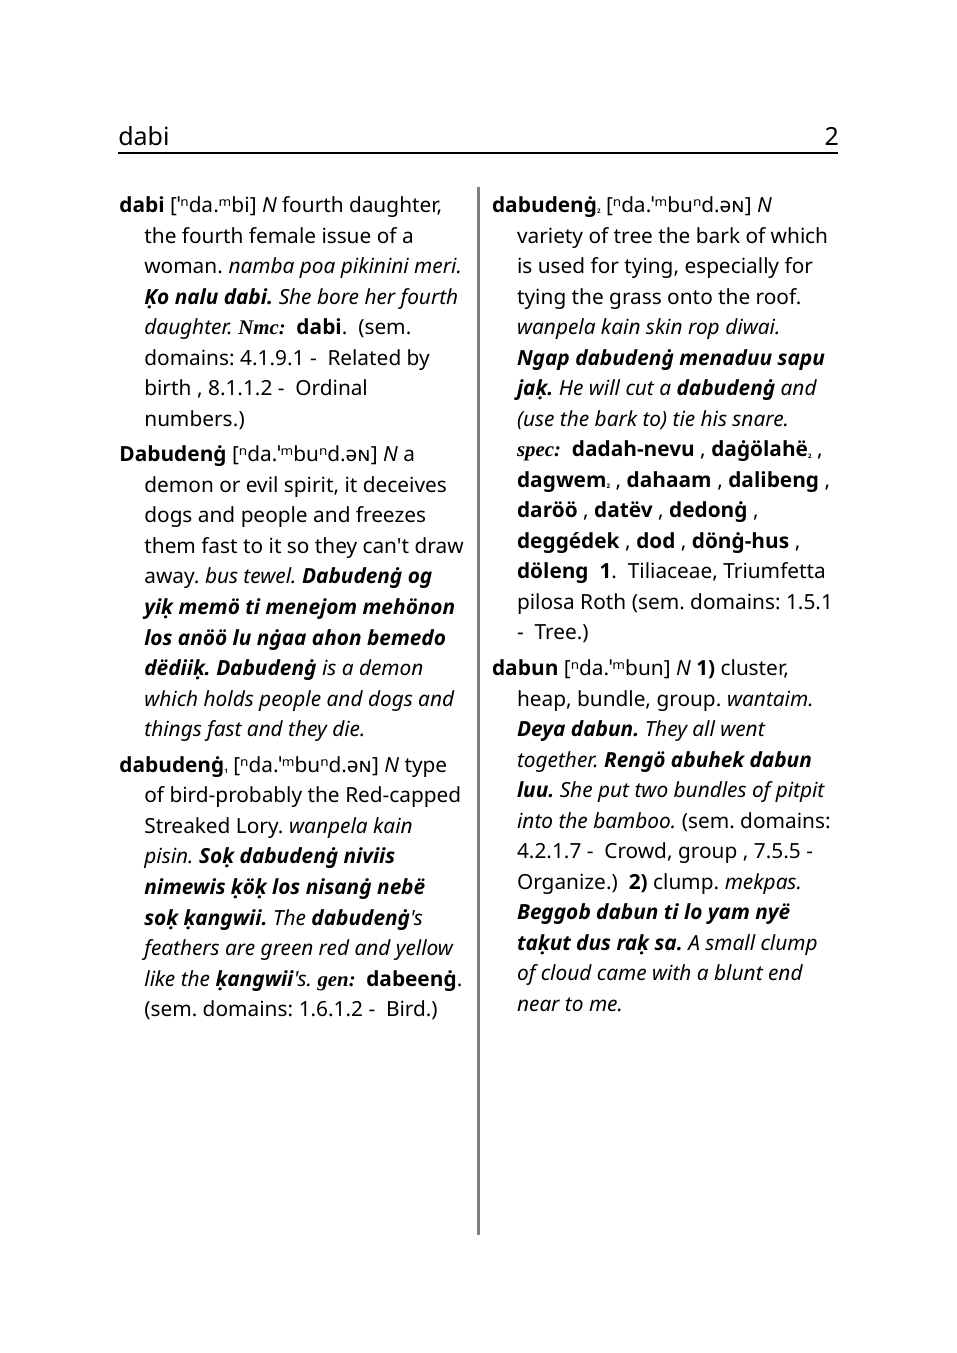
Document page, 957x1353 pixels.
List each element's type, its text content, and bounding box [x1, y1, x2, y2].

text dabi [ˈⁿda.ᵐbi] N fourth daughter, the fourth female issue of a woman. namba poa pikinini meri. Ḳo nalu dabi. She bore her fourth daughter. Nmc: dabi. (sem. domains: 4.1.9.1 - Related by birth , 8.1.1.2 - Ordinal numbers.) [119, 188, 465, 436]
text dabudenġ1 [ⁿda.ˈᵐbuⁿd.əɴ] N type of bird-probably the Red-capped Streaked Lory. wanpela kain pisin. Soḳ dabudenġ niviis nimewis ḳöḳ los nisanġ nebë soḳ ḳangwii. The dabudenġ's feathers are green red and yellow like the ḳangwii's. gen: dabeenġ. (sem. domains: 1.6.1.2 - Bird.) [119, 747, 465, 1027]
text dabun [ⁿda.ˈᵐbun] N 1) cluster, heap, bundle, group. wantaim. Deya dabun. They all went together. Rengö abuhek dabun luu. She put two bundles of pitpit into the bamboo. (sem. domains: 4.2.1.7 - Crowd, group , 7.5.5 - Organize.) 2) clump. mekpas. Beggob dabun ti lo yam nyë taḳut dus raḳ sa. A small clump of cloud came with a blunt end near to me. [492, 650, 837, 1022]
text Dabudenġ [ⁿda.ˈᵐbuⁿd.əɴ] N a demon or evil spirit, it deceives dogs and people and freezes them fast to it so they can't draw away. bus tewel. Dabudenġ og yiḳ memö ti menejom mehönon los anöö lu nġaa ahon bemedo dëdiiḳ. Dabudenġ is a demon which holds people and dogs and things fast and they die. [119, 436, 465, 747]
text dabudenġ2 [ⁿda.ˈᵐbuⁿd.əɴ] N variety of tree the bark of which is used for tying, especially for tying the grass onto the roof. wanpela kain skin rop diwai. Ngap dabudenġ menaduu sapu jaḳ. He will cut a dabudenġ and (use the bark to) tie his snare. spec: dadah-nevu , daġölahë2 , dagwem2 , dahaam , dalibeng , daröö , datëv , dedonġ , deggédek , dod , dönġ-hus , döleng 1. Tiliaceae, Triumfetta pilosa Roth (sem. domains: 1.5.1 - Tree.) [492, 188, 837, 650]
